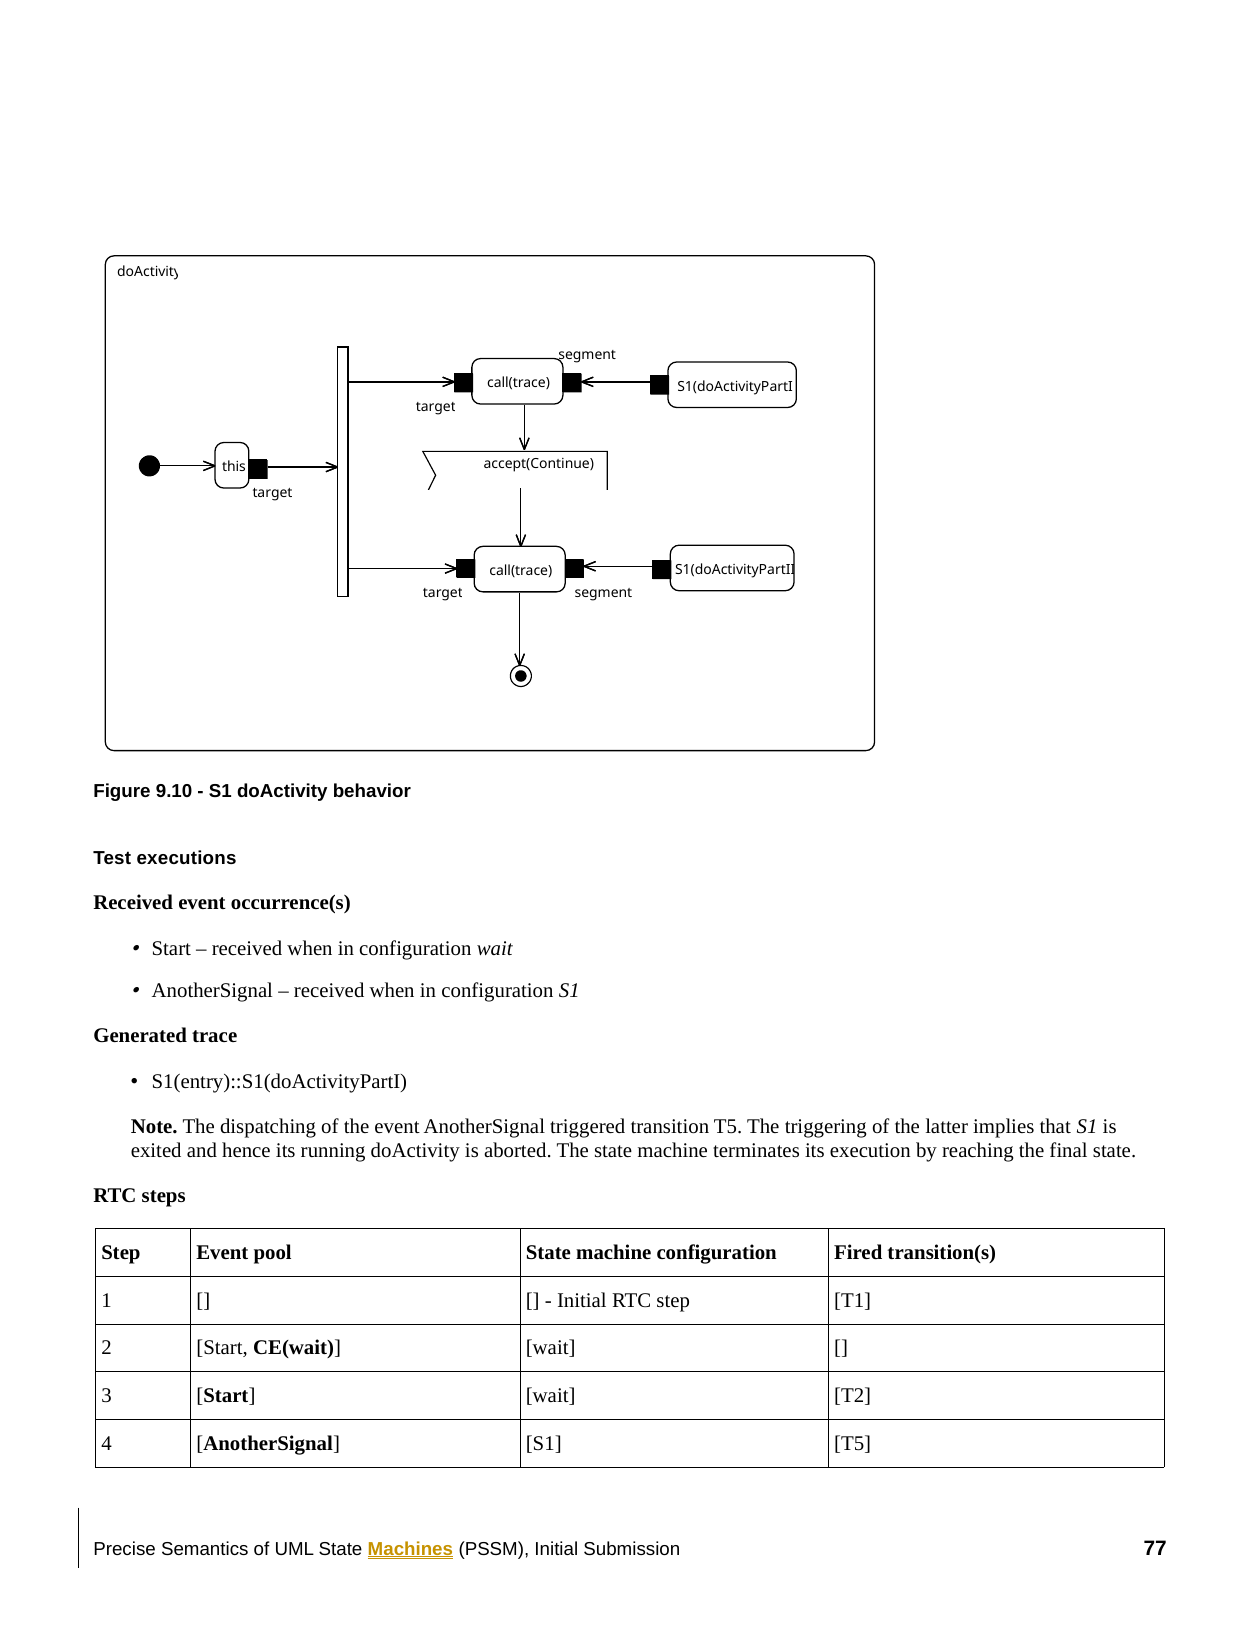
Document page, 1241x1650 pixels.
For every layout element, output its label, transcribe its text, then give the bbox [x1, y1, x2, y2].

text Note. The dispatching of the event AnotherSignal triggered transition T5. The triggering of the latter implies that S1 is exited and hence its running doActivity is aborted. The state machine terminates its execution by reaching the final state. [131, 1114, 1164, 1162]
table_cell 1 [96, 1277, 190, 1323]
table_cell 2 [96, 1325, 190, 1371]
list AnotherSignal – received when in configuration S1 [131, 977, 1164, 1002]
table_cell [] - Initial RTC step [521, 1277, 828, 1323]
text Generated trace [93, 1023, 1164, 1047]
table_cell [wait] [521, 1325, 828, 1371]
table_header Step [96, 1229, 190, 1276]
table_cell [wait] [521, 1372, 828, 1419]
table_cell [S1] [521, 1420, 828, 1467]
text RTC steps [93, 1183, 1164, 1207]
text Figure 9.10 - S1 doActivity behavior [93, 780, 917, 801]
table_header Fired transition(s) [829, 1229, 1164, 1276]
text Received event occurrence(s) [93, 890, 1164, 914]
table_header Event pool [191, 1229, 520, 1276]
table_header State machine configuration [521, 1229, 828, 1276]
table_cell [] [191, 1277, 520, 1323]
table_cell 3 [96, 1372, 190, 1419]
table_cell [Start, CE(wait)] [191, 1325, 520, 1371]
table_cell [Start] [191, 1372, 520, 1419]
table_cell [T1] [829, 1277, 1164, 1323]
table_cell [] [829, 1325, 1164, 1371]
table_cell 4 [96, 1420, 190, 1467]
subtitle Test executions [93, 847, 1164, 869]
list S1(entry)::S1(doActivityPartI) [131, 1068, 1164, 1093]
table_cell [T2] [829, 1372, 1164, 1419]
table_cell [AnotherSignal] [191, 1420, 520, 1467]
table_cell [T5] [829, 1420, 1164, 1467]
list Start – received when in configuration wait [131, 935, 1164, 960]
